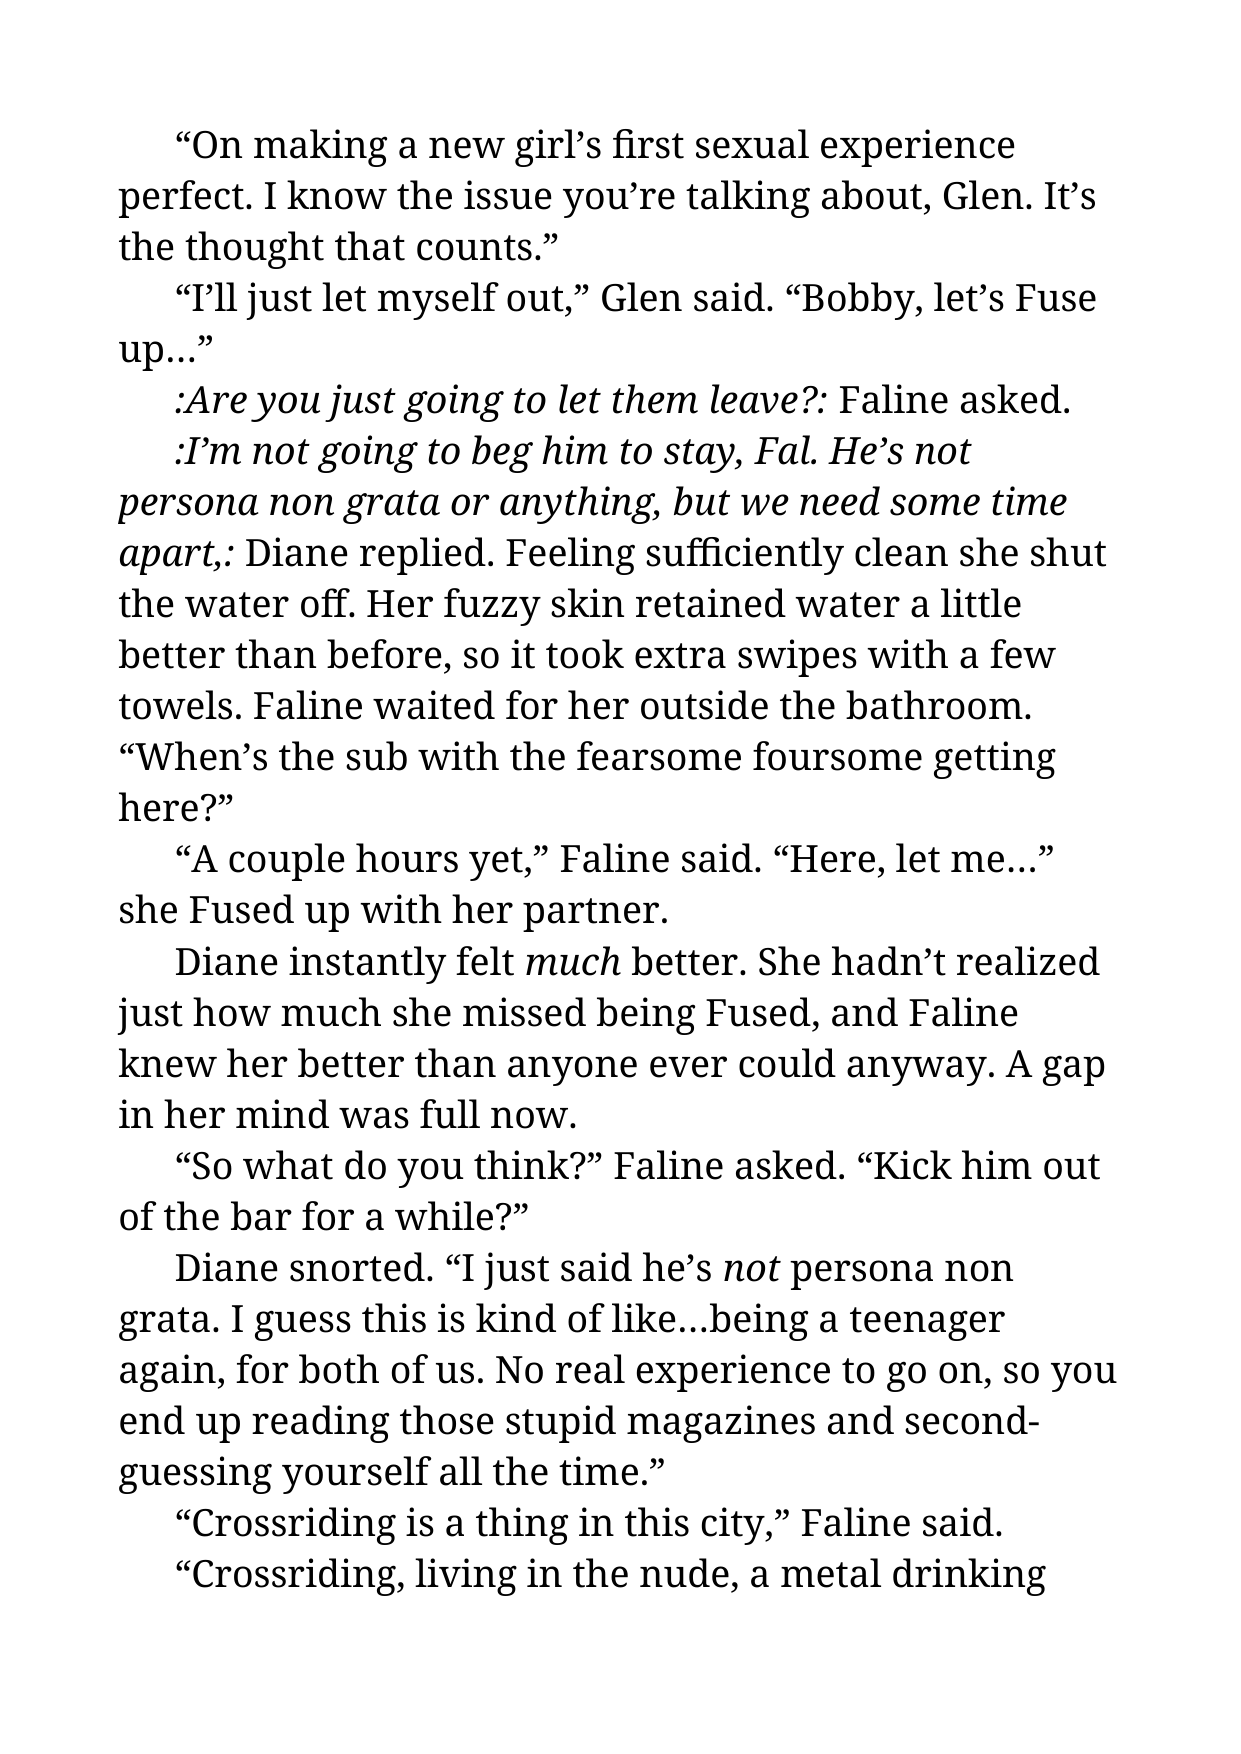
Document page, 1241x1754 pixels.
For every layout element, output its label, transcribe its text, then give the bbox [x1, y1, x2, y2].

text :Are you just going to let them leave?: Faline asked. [118, 373, 1122, 424]
text “On making a new girl’s first sexual experience perfect. I know the issue you’re talking about, Glen. It’s the thought that counts.” [118, 118, 1122, 271]
text “A couple hours yet,” Faline said. “Here, let me…” she Fused up with her partner. [118, 833, 1122, 935]
text :I’m not going to beg him to stay, Fal. He’s not persona non grata or anything, but we need some time apart,: Diane replied. Feeling sufficiently clean she shut the water off. Her fuzzy skin retained water a little better than before, so it took extra swipes with a few towels. Faline waited for her outside the bathroom. “When’s the sub with the fearsome foursome getting here?” [118, 424, 1122, 833]
text “So what do you think?” Faline asked. “Kick him out of the bar for a while?” [118, 1139, 1122, 1241]
text Diane instantly felt much better. She hadn’t realized just how much she missed being Fused, and Faline knew her better than anyone ever could anyway. A gap in her mind was full now. [118, 935, 1122, 1139]
text “Crossriding is a thing in this city,” Faline said. [118, 1496, 1122, 1547]
text Diane snorted. “I just said he’s not persona non grata. I guess this is kind of like…being a teenager again, for both of us. No real experience to go on, so you end up reading those stupid magazines and second-guessing yourself all the time.” [118, 1241, 1122, 1496]
text “Crossriding, living in the nude, a metal drinking [118, 1547, 1122, 1598]
text “I’ll just let myself out,” Glen said. “Bobby, let’s Fuse up…” [118, 271, 1122, 373]
